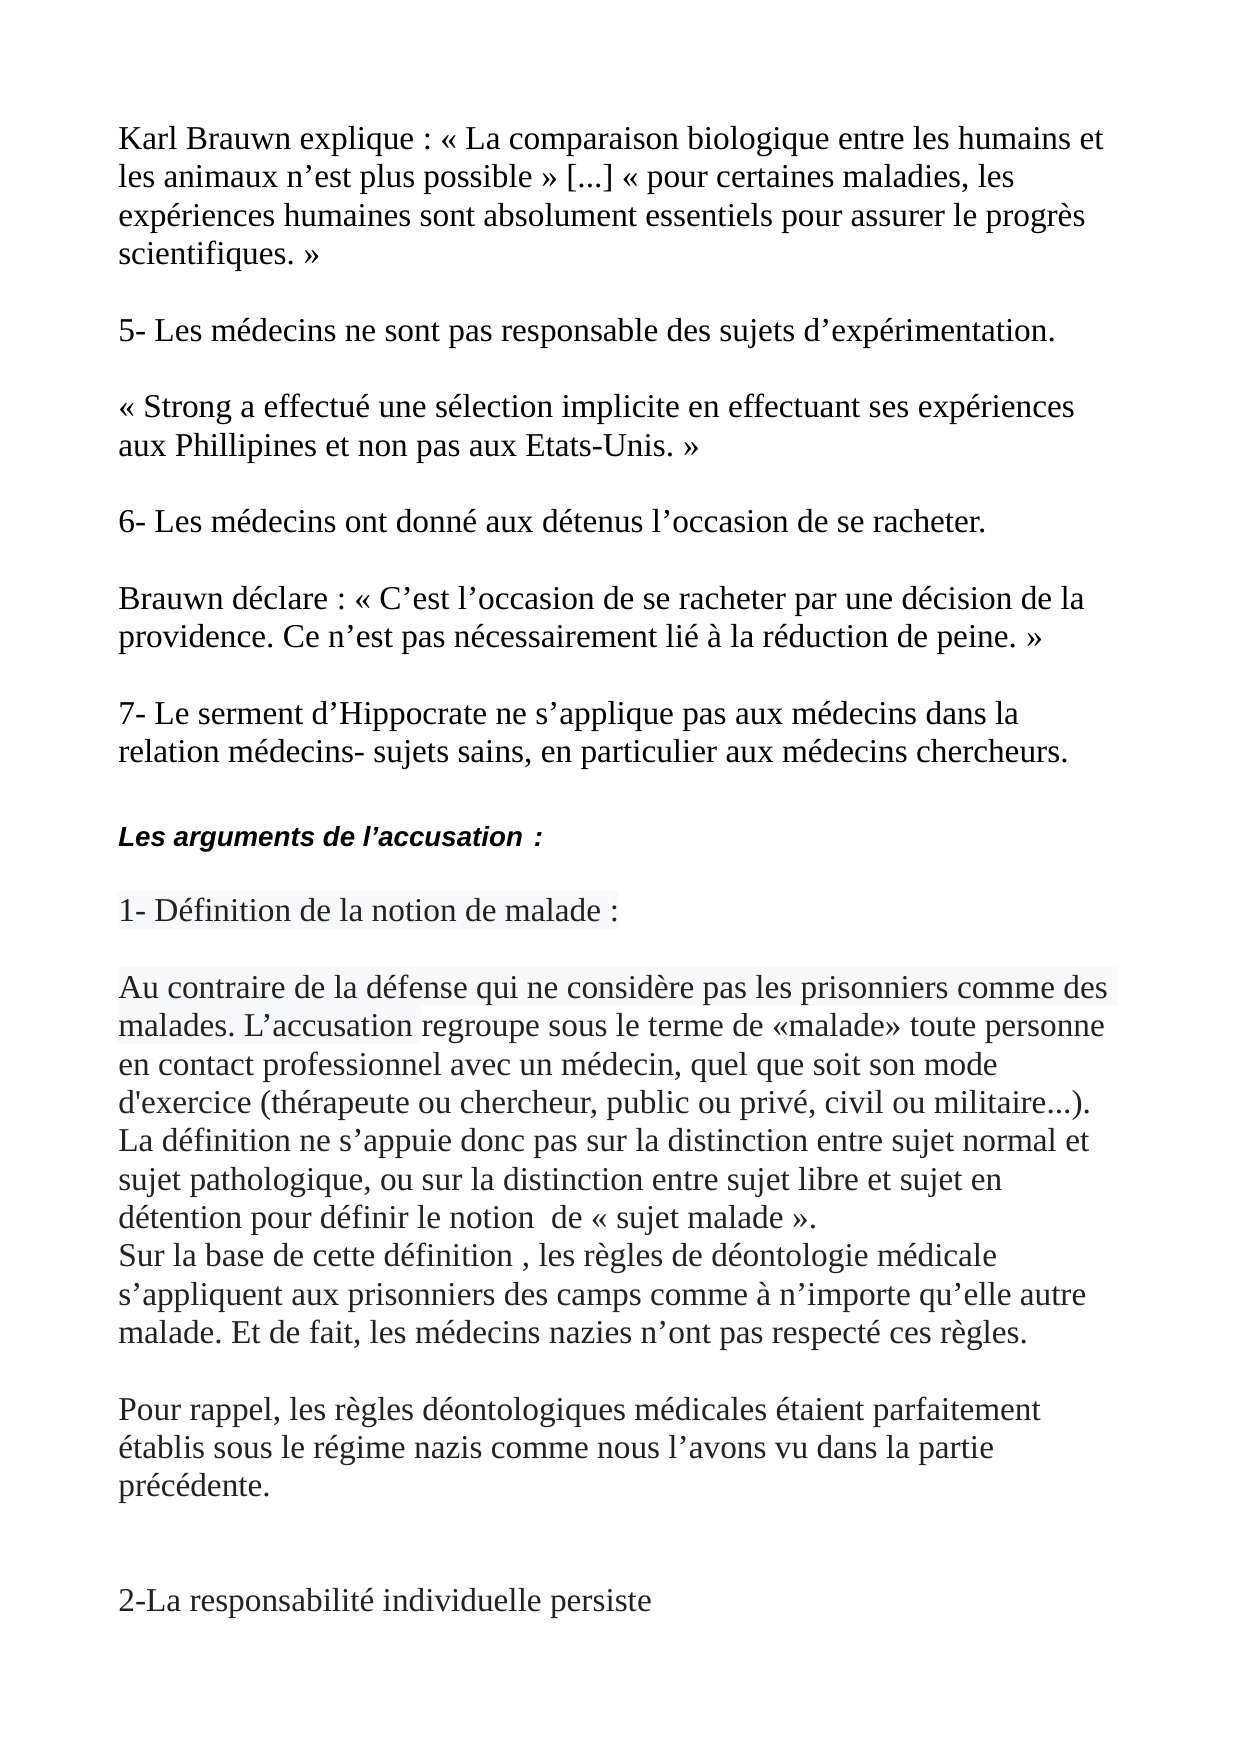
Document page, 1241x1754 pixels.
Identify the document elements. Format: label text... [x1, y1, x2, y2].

text Karl Brauwn explique : « La comparaison biologique entre les humains et les animaux n’est plus possible » [...] « pour certaines maladies, les expériences humaines sont absolument essentiels pour assurer le progrès scientifiques. » [118, 118, 1122, 271]
text 7- Le serment d’Hippocrate ne s’applique pas aux médecins dans la relation médecins- sujets sains, en particulier aux médecins chercheurs. [118, 693, 1122, 770]
text 1- Définition de la notion de malade : [118, 891, 1122, 929]
text Au contraire de la défense qui ne considère pas les prisonniers comme des malades. L’accusation regroupe sous le terme de «malade» toute personne en contact professionnel avec un médecin, quel que soit son mode d'exercice (thérapeute ou chercheur, public ou privé, civil ou militaire...). La définition ne s’appuie donc pas sur la distinction entre sujet normal et sujet pathologique, ou sur la distinction entre sujet libre et sujet en détention pour définir le notion de « sujet malade ». [118, 967, 1122, 1236]
text 6- Les médecins ont donné aux détenus l’occasion de se racheter. [118, 501, 1122, 540]
text « Strong a effectué une sélection implicite en effectuant ses expériences aux Phillipines et non pas aux Etats-Unis. » [118, 386, 1122, 463]
text Sur la base de cette définition , les règles de déontologie médicale s’appliquent aux prisonniers des camps comme à n’importe qu’elle autre malade. Et de fait, les médecins nazies n’ont pas respecté ces règles. [118, 1236, 1122, 1351]
subtitle Les arguments de l’accusation : [118, 821, 1122, 852]
text Brauwn déclare : « C’est l’occasion de se racheter par une décision de la providence. Ce n’est pas nécessairement lié à la réduction de peine. » [118, 578, 1122, 655]
text 5- Les médecins ne sont pas responsable des sujets d’expérimentation. [118, 310, 1122, 348]
text 2-La responsabilité individuelle persiste [118, 1581, 1122, 1619]
text Pour rappel, les règles déontologiques médicales étaient parfaitement établis sous le régime nazis comme nous l’avons vu dans la partie précédente. [118, 1389, 1122, 1504]
